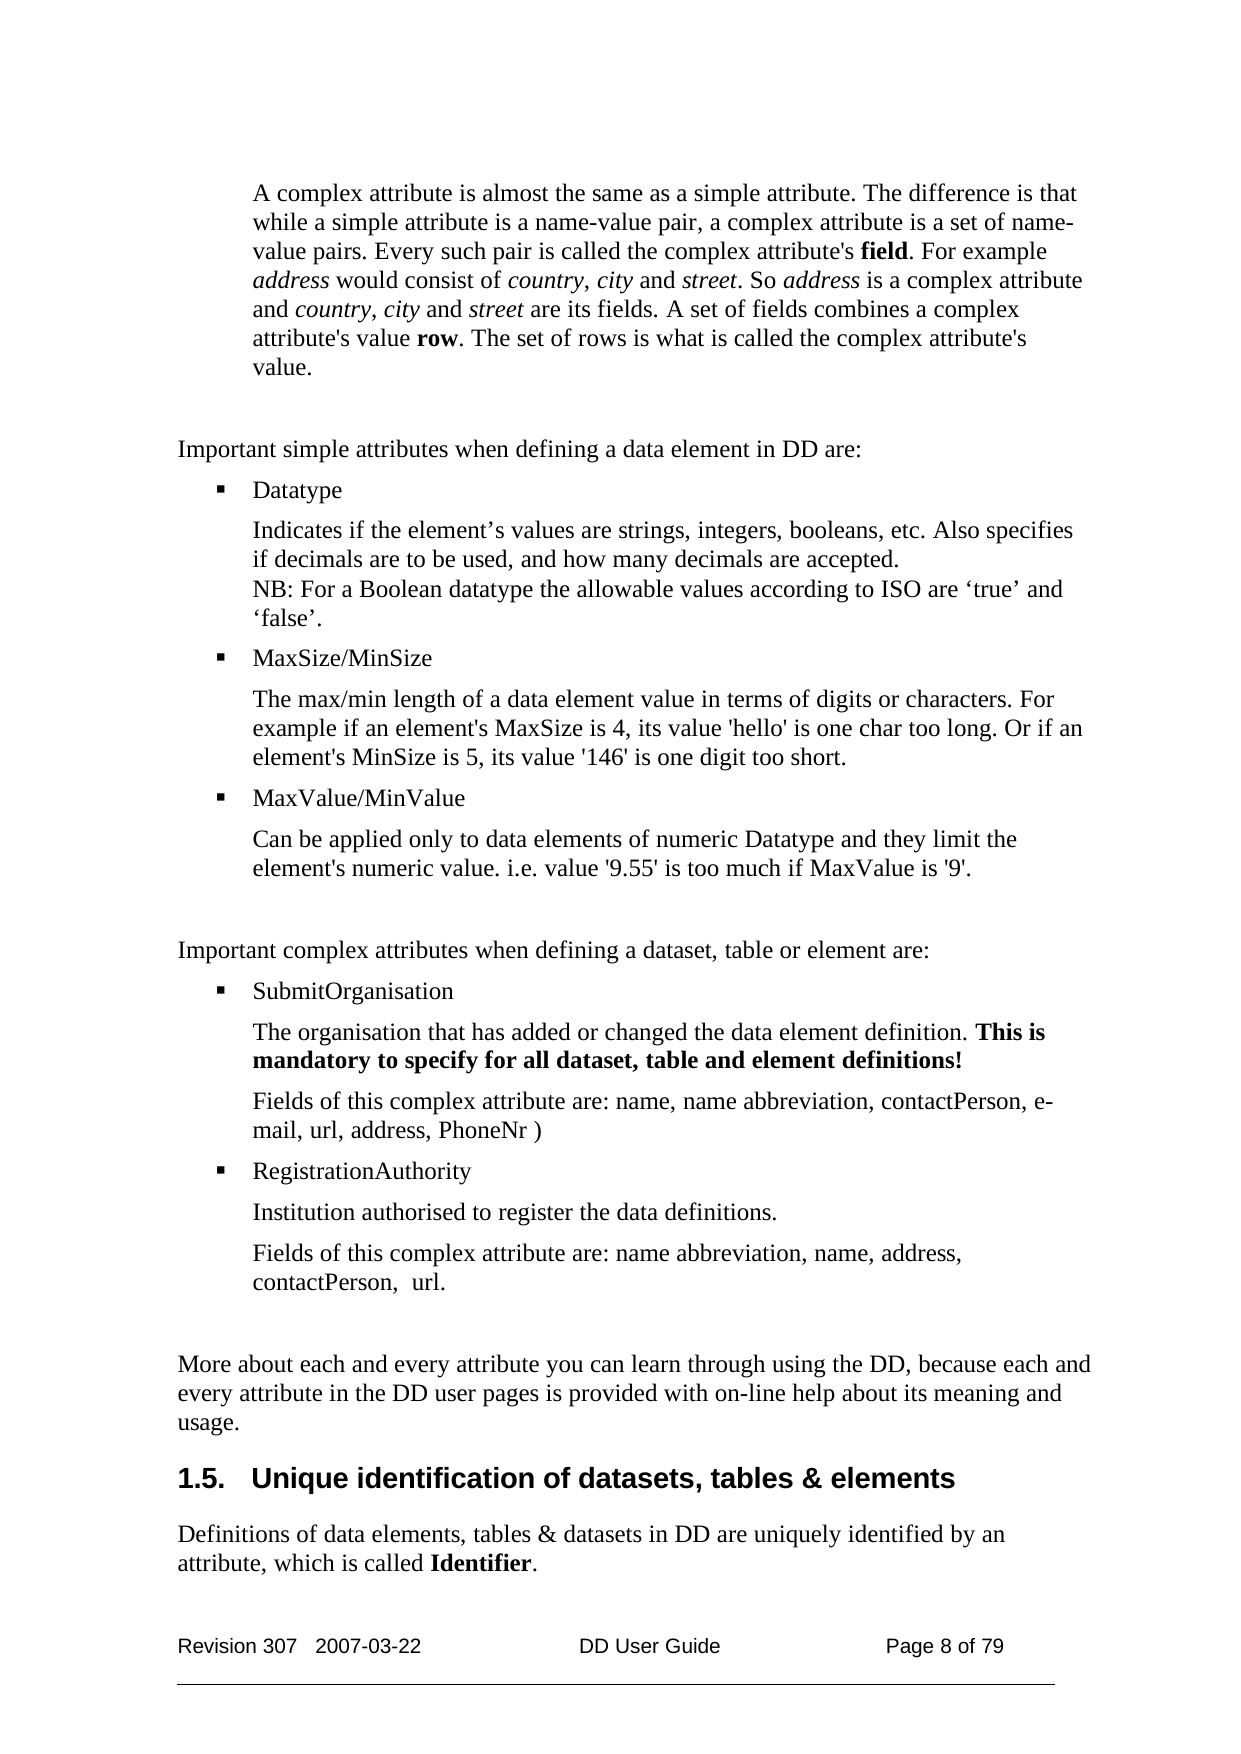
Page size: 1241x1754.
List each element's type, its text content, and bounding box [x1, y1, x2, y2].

text Definitions of data elements, tables & datasets in DD are uniquely identified by an attribute, which is called Identifier. [177, 1519, 1092, 1577]
text Indicates if the element’s values are strings, integers, booleans, etc. Also specifies if decimals are to be used, and how many decimals are accepted. NB: For a Boolean datatype the allowable values according to ISO are ‘true’ and ‘false’. [252, 515, 1092, 632]
text A complex attribute is almost the same as a simple attribute. The difference is that while a simple attribute is a name-value pair, a complex attribute is a set of name-value pairs. Every such pair is called the complex attribute's field. For example address would consist of country, city and street. So address is a complex attribute and country, city and street are its fields. A set of fields combines a complex attribute's value row. The set of rows is what is called the complex attribute's value. [252, 178, 1092, 381]
text Can be applied only to data elements of numeric Datatype and they limit the element's numeric value. i.e. value '9.55' is too much if MaxValue is '9'. [252, 824, 1092, 882]
list RegistrationAuthority [215, 1156, 1092, 1185]
text Fields of this complex attribute are: name, name abbreviation, contactPerson, e-mail, url, address, PhoneNr ) [252, 1086, 1092, 1144]
text The organisation that has added or changed the data element definition. This is mandatory to specify for all dataset, table and element definitions! [252, 1016, 1092, 1074]
text Important simple attributes when defining a data element in DD are: [177, 434, 1092, 463]
text The max/min length of a data element value in terms of digits or characters. For example if an element's MaxSize is 4, its value 'hello' is one char too long. Or if an element's MinSize is 5, its value '146' is one digit too short. [252, 684, 1092, 771]
list SubmitOrganisation [215, 976, 1092, 1004]
subtitle Unique identification of datasets, tables & elements [177, 1461, 1092, 1494]
text Fields of this complex attribute are: name abbreviation, name, address, contactPerson, url. [252, 1238, 1092, 1296]
text More about each and every attribute you can learn through using the DD, because each and every attribute in the DD user pages is provided with on-line help about its meaning and usage. [177, 1348, 1092, 1436]
text Institution authorised to register the data definitions. [252, 1197, 1092, 1226]
text Important complex attributes when defining a dataset, table or element are: [177, 935, 1092, 964]
list MaxSize/MinSize [215, 643, 1092, 672]
list MaxValue/MinValue [215, 783, 1092, 812]
list Datatype [215, 474, 1092, 503]
